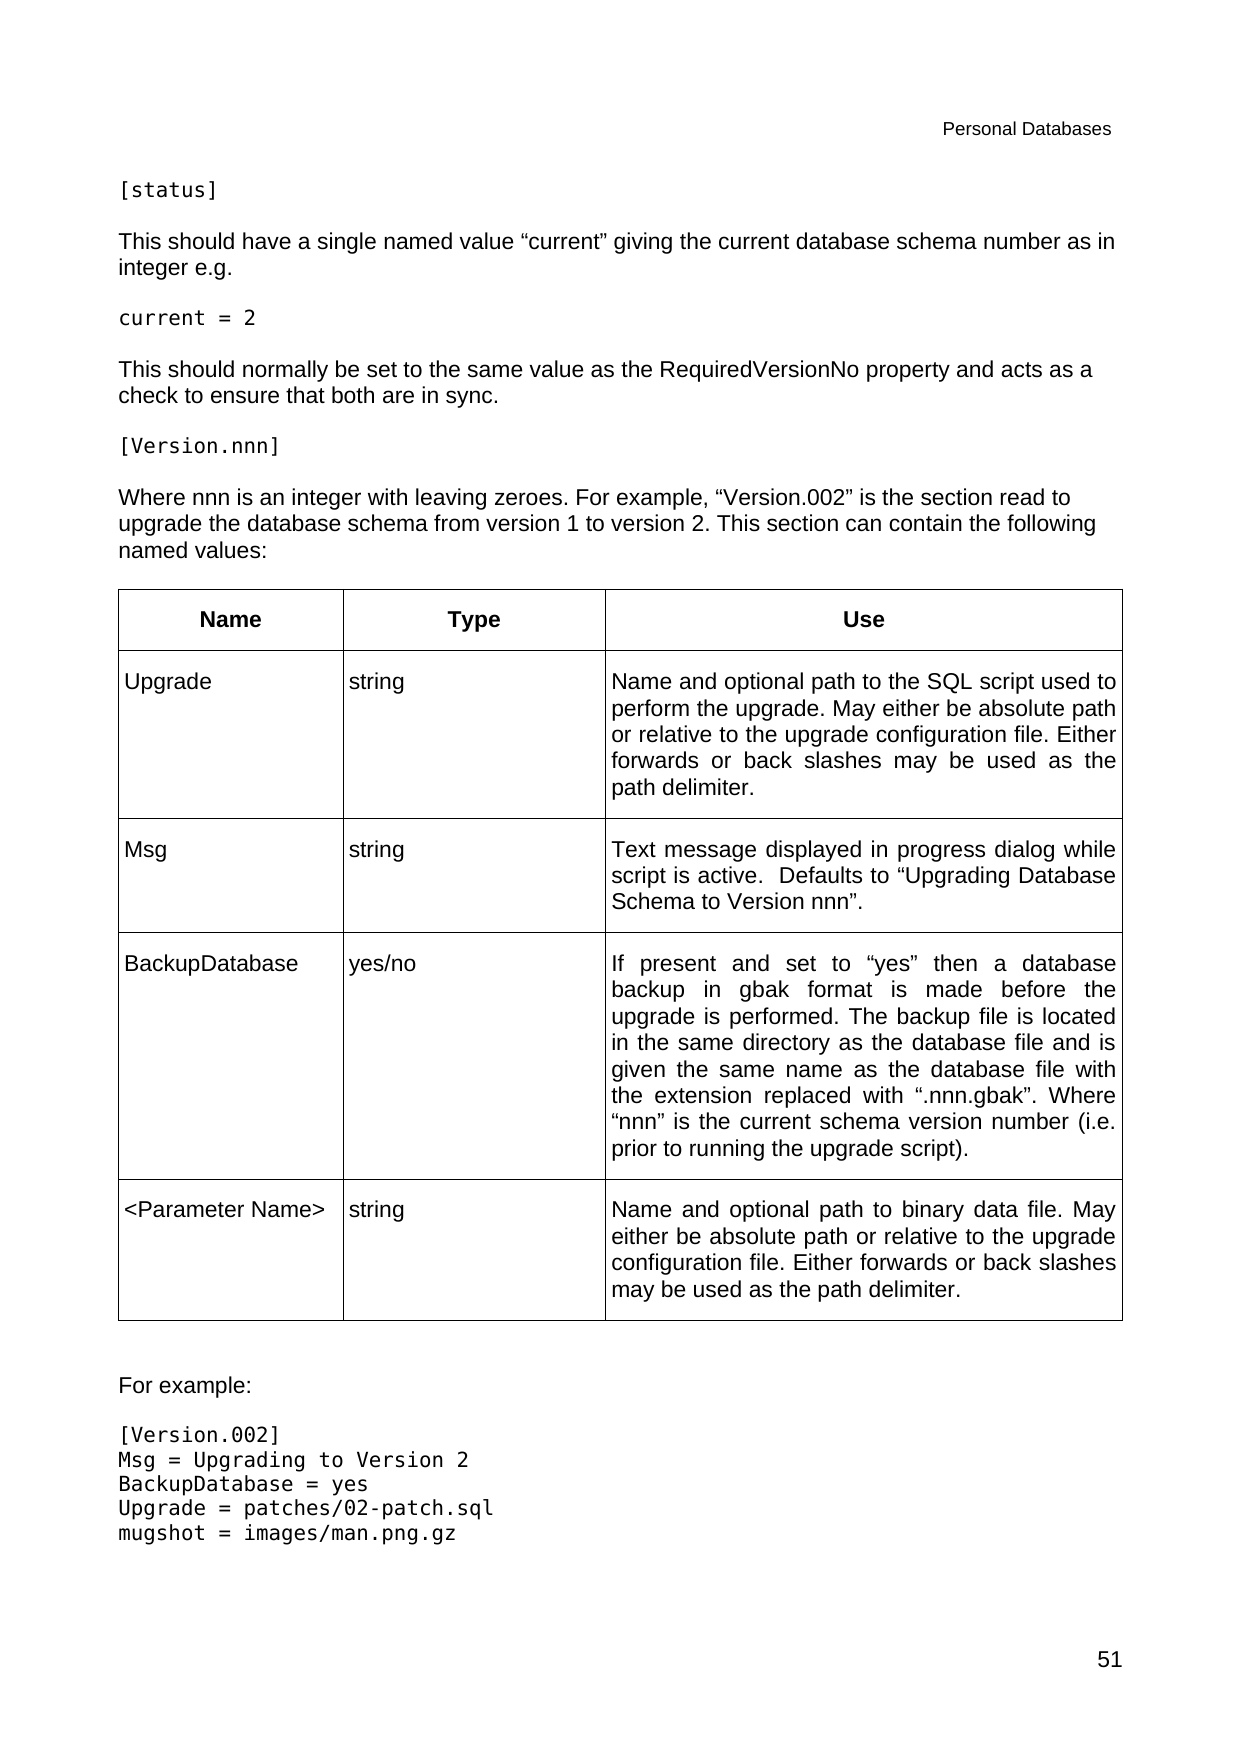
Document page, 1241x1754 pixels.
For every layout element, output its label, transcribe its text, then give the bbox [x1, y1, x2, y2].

table_cell BackupDatabase [119, 933, 343, 1179]
table_cell yes/no [344, 933, 605, 1179]
table_cell string [344, 651, 605, 818]
table_cell string [344, 1180, 605, 1319]
table_cell If present and set to “yes” then a database backup in gbak format is made before the upgrade is performed. The backup file is located in the same directory as the database file and is given the same name as the database file with the extension replaced with “.nnn.gbak”. Where “nnn” is the current schema version number (i.e. prior to running the upgrade script). [606, 933, 1122, 1179]
text For example: [118, 1372, 1122, 1398]
text This should normally be set to the same value as the RequiredVersionNo property and acts as a check to ensure that both are in sync. [118, 356, 1122, 409]
table_cell Text message displayed in progress dialog while script is active. Defaults to “Upgrading Database Schema to Version nnn”. [606, 819, 1122, 932]
table_cell Name and optional path to binary data file. May either be absolute path or relative to the upgrade configuration file. Either forwards or back slashes may be used as the path delimiter. [606, 1180, 1122, 1319]
text [Version.002] [118, 1423, 1122, 1448]
text [status] [118, 178, 1122, 202]
table_cell Name and optional path to the SQL script used to perform the upgrade. May either be absolute path or relative to the upgrade configuration file. Either forwards or back slashes may be used as the path delimiter. [606, 651, 1122, 818]
text current = 2 [118, 306, 1122, 330]
table_cell <Parameter Name> [119, 1180, 343, 1319]
text [Version.nnn] [118, 434, 1122, 458]
table_header Use [606, 590, 1122, 650]
text BackupDatabase = yes [118, 1472, 1122, 1496]
table_header Name [119, 590, 343, 650]
text mugshot = images/man.png.gz [118, 1521, 1122, 1545]
text Where nnn is an integer with leaving zeroes. For example, “Version.002” is the section read to upgrade the database schema from version 1 to version 2. This section can contain the following named values: [118, 484, 1122, 563]
text This should have a single named value “current” giving the current database schema number as in integer e.g. [118, 228, 1122, 281]
table_cell Msg [119, 819, 343, 932]
table_cell string [344, 819, 605, 932]
text Upgrade = patches/02-patch.sql [118, 1496, 1122, 1521]
table_header Type [344, 590, 605, 650]
table_cell Upgrade [119, 651, 343, 818]
text Msg = Upgrading to Version 2 [118, 1448, 1122, 1472]
